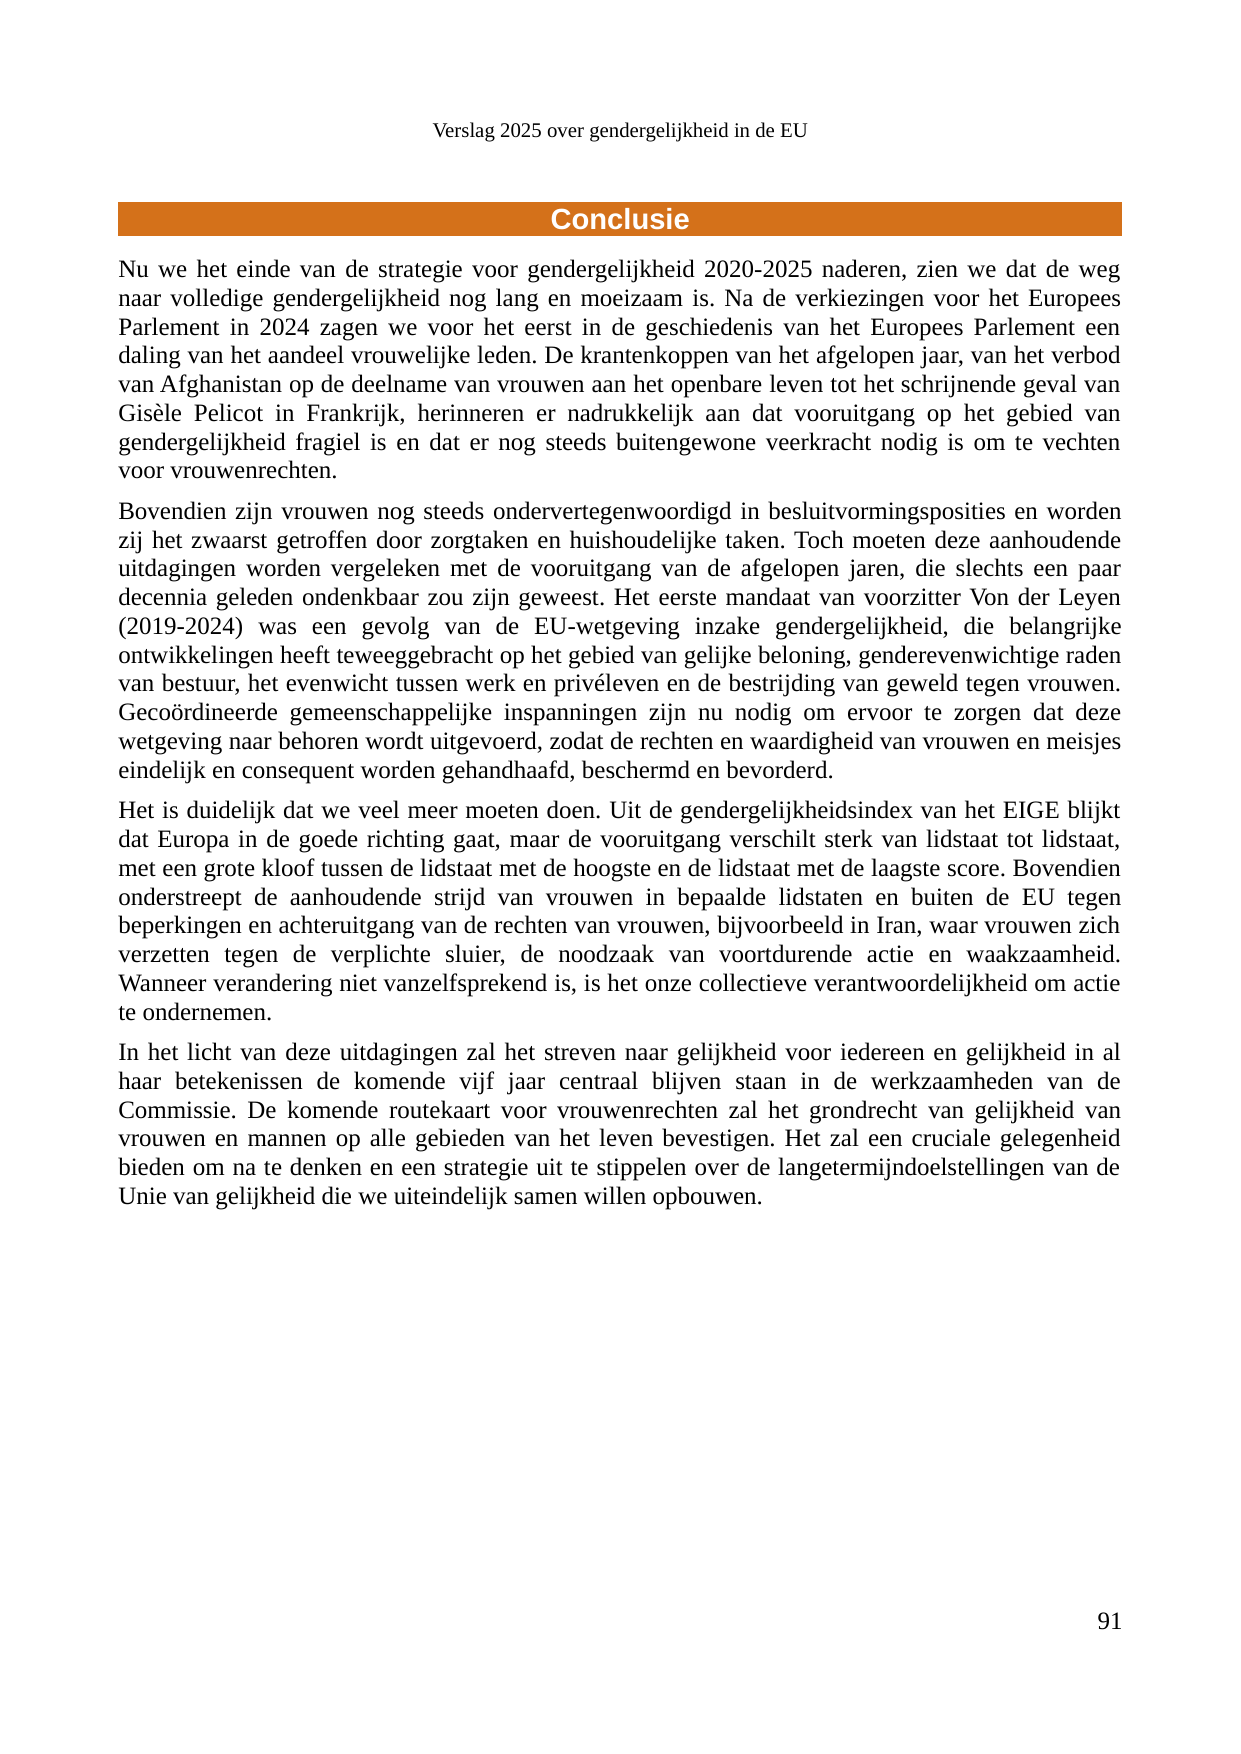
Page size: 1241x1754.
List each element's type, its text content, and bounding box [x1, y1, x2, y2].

subtitle Conclusie [118, 202, 1122, 236]
text Het is duidelijk dat we veel meer moeten doen. Uit de gendergelijkheidsindex van het EIGE blijkt dat Europa in de goede richting gaat, maar de vooruitgang verschilt sterk van lidstaat tot lidstaat, met een grote kloof tussen de lidstaat met de hoogste en de lidstaat met de laagste score. Bovendien onderstreept de aanhoudende strijd van vrouwen in bepaalde lidstaten en buiten de EU tegen beperkingen en achteruitgang van de rechten van vrouwen, bijvoorbeeld in Iran, waar vrouwen zich verzetten tegen de verplichte sluier, de noodzaak van voortdurende actie en waakzaamheid. Wanneer verandering niet vanzelfsprekend is, is het onze collectieve verantwoordelijkheid om actie te ondernemen. [118, 795, 1122, 1025]
text Bovendien zijn vrouwen nog steeds ondervertegenwoordigd in besluitvormingsposities en worden zij het zwaarst getroffen door zorgtaken en huishoudelijke taken. Toch moeten deze aanhoudende uitdagingen worden vergeleken met de vooruitgang van de afgelopen jaren, die slechts een paar decennia geleden ondenkbaar zou zijn geweest. Het eerste mandaat van voorzitter Von der Leyen (2019-2024) was een gevolg van de EU-wetgeving inzake gendergelijkheid, die belangrijke ontwikkelingen heeft teweeggebracht op het gebied van gelijke beloning, genderevenwichtige raden van bestuur, het evenwicht tussen werk en privéleven en de bestrijding van geweld tegen vrouwen. Gecoördineerde gemeenschappelijke inspanningen zijn nu nodig om ervoor te zorgen dat deze wetgeving naar behoren wordt uitgevoerd, zodat de rechten en waardigheid van vrouwen en meisjes eindelijk en consequent worden gehandhaafd, beschermd en bevorderd. [118, 496, 1122, 783]
text In het licht van deze uitdagingen zal het streven naar gelijkheid voor iedereen en gelijkheid in al haar betekenissen de komende vijf jaar centraal blijven staan in de werkzaamheden van de Commissie. De komende routekaart voor vrouwenrechten zal het grondrecht van gelijkheid van vrouwen en mannen op alle gebieden van het leven bevestigen. Het zal een cruciale gelegenheid bieden om na te denken en een strategie uit te stippelen over de langetermijndoelstellingen van de Unie van gelijkheid die we uiteindelijk samen willen opbouwen. [118, 1037, 1122, 1210]
text Nu we het einde van de strategie voor gendergelijkheid 2020-2025 naderen, zien we dat de weg naar volledige gendergelijkheid nog lang en moeizaam is. Na de verkiezingen voor het Europees Parlement in 2024 zagen we voor het eerst in de geschiedenis van het Europees Parlement een daling van het aandeel vrouwelijke leden. De krantenkoppen van het afgelopen jaar, van het verbod van Afghanistan op de deelname van vrouwen aan het openbare leven tot het schrijnende geval van Gisèle Pelicot in Frankrijk, herinneren er nadrukkelijk aan dat vooruitgang op het gebied van gendergelijkheid fragiel is en dat er nog steeds buitengewone veerkracht nodig is om te vechten voor vrouwenrechten. [118, 254, 1122, 484]
